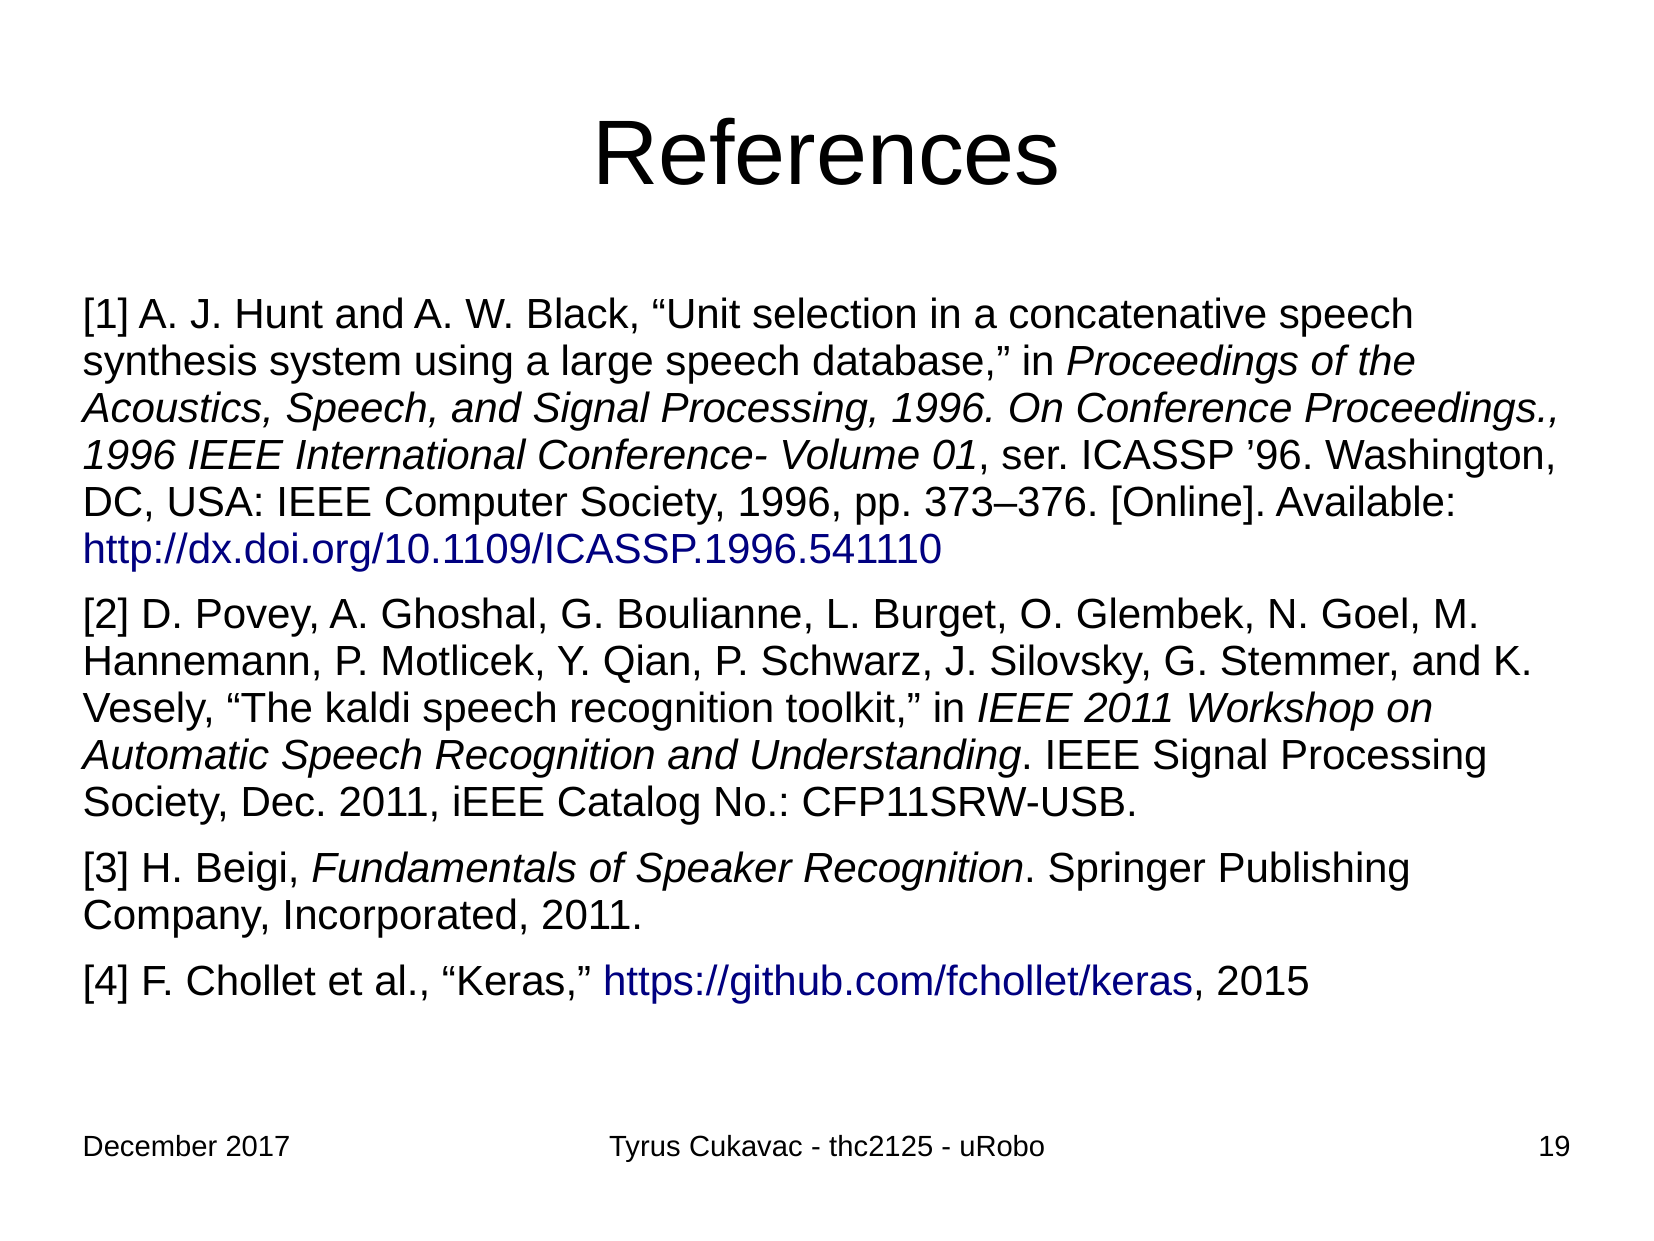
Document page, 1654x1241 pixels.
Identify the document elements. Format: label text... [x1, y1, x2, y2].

title References [82, 49, 1571, 257]
list [1] A. J. Hunt and A. W. Black, “Unit selection in a concatenative speech synthesis system using a large speech database,” in Proceedings of the Acoustics, Speech, and Signal Processing, 1996. On Conference Proceedings., 1996 IEEE International Conference- Volume 01, ser. ICASSP ’96. Washington, DC, USA: IEEE Computer Society, 1996, pp. 373–376. [Online]. Available: http://dx.doi.org/10.1109/ICASSP.1996.541110 [2] D. Povey, A. Ghoshal, G. Boulianne, L. Burget, O. Glembek, N. Goel, M. Hannemann, P. Motlicek, Y. Qian, P. Schwarz, J. Silovsky, G. Stemmer, and K. Vesely, “The kaldi speech recognition toolkit,” in IEEE 2011 Workshop on Automatic Speech Recognition and Understanding. IEEE Signal Processing Society, Dec. 2011, iEEE Catalog No.: CFP11SRW-USB. [3] H. Beigi, Fundamentals of Speaker Recognition. Springer Publishing Company, Incorporated, 2011. [4] F. Chollet et al., “Keras,” https://github.com/fchollet/keras, 2015 [82, 290, 1571, 1010]
